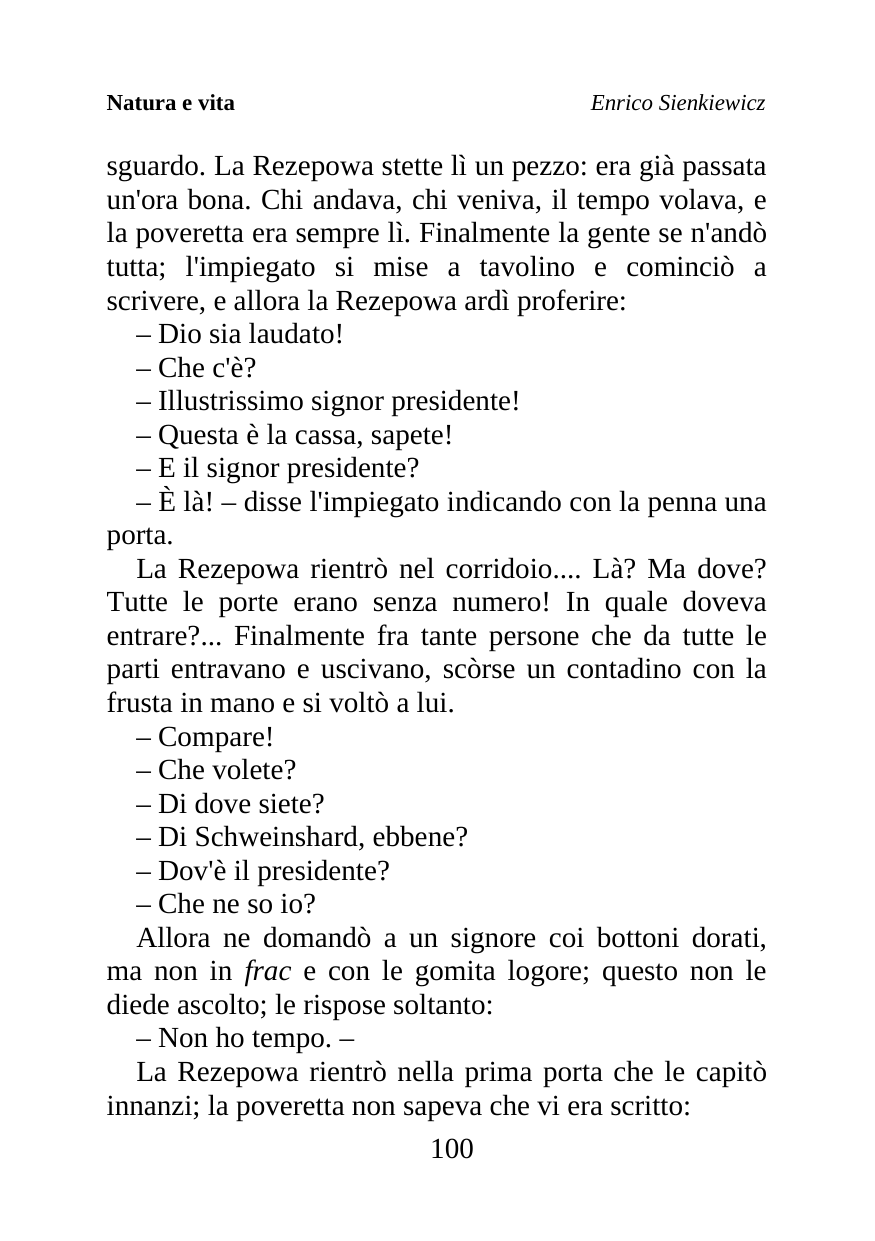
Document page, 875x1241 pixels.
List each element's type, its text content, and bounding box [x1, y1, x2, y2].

text – Che volete? [106, 752, 768, 786]
text – Di dove siete? [106, 786, 768, 819]
text La Rezepowa rientrò nella prima porta che le capitò innanzi; la poveretta non sapeva che vi era scritto: [106, 1054, 768, 1121]
text – E il signor presidente? [106, 450, 768, 484]
text – Compare! [106, 719, 768, 752]
text Allora ne domandò a un signore coi bottoni dorati, ma non in frac e con le gomita logore; questo non le diede ascolto; le rispose soltanto: [106, 920, 768, 1021]
text – Dio sia laudato! [106, 316, 768, 350]
text – È là! – disse l'impiegato indicando con la penna una porta. [106, 484, 768, 551]
text La Rezepowa rientrò nel corridoio.... Là? Ma dove? Tutte le porte erano senza numero! In quale doveva entrare?... Finalmente fra tante persone che da tutte le parti entravano e uscivano, scòrse un contadino con la frusta in mano e si voltò a lui. [106, 551, 768, 719]
text – Dov'è il presidente? [106, 853, 768, 886]
text – Non ho tempo. – [106, 1021, 768, 1054]
text – Illustrissimo signor presidente! [106, 383, 768, 417]
text – Questa è la cassa, sapete! [106, 417, 768, 450]
text – Di Schweinshard, ebbene? [106, 819, 768, 853]
text – Che ne so io? [106, 886, 768, 920]
text sguardo. La Rezepowa stette lì un pezzo: era già passata un'ora bona. Chi andava, chi veniva, il tempo volava, e la poveretta era sempre lì. Finalmente la gente se n'andò tutta; l'impiegato si mise a tavolino e cominciò a scrivere, e allora la Rezepowa ardì proferire: [106, 148, 768, 316]
text – Che c'è? [106, 350, 768, 383]
